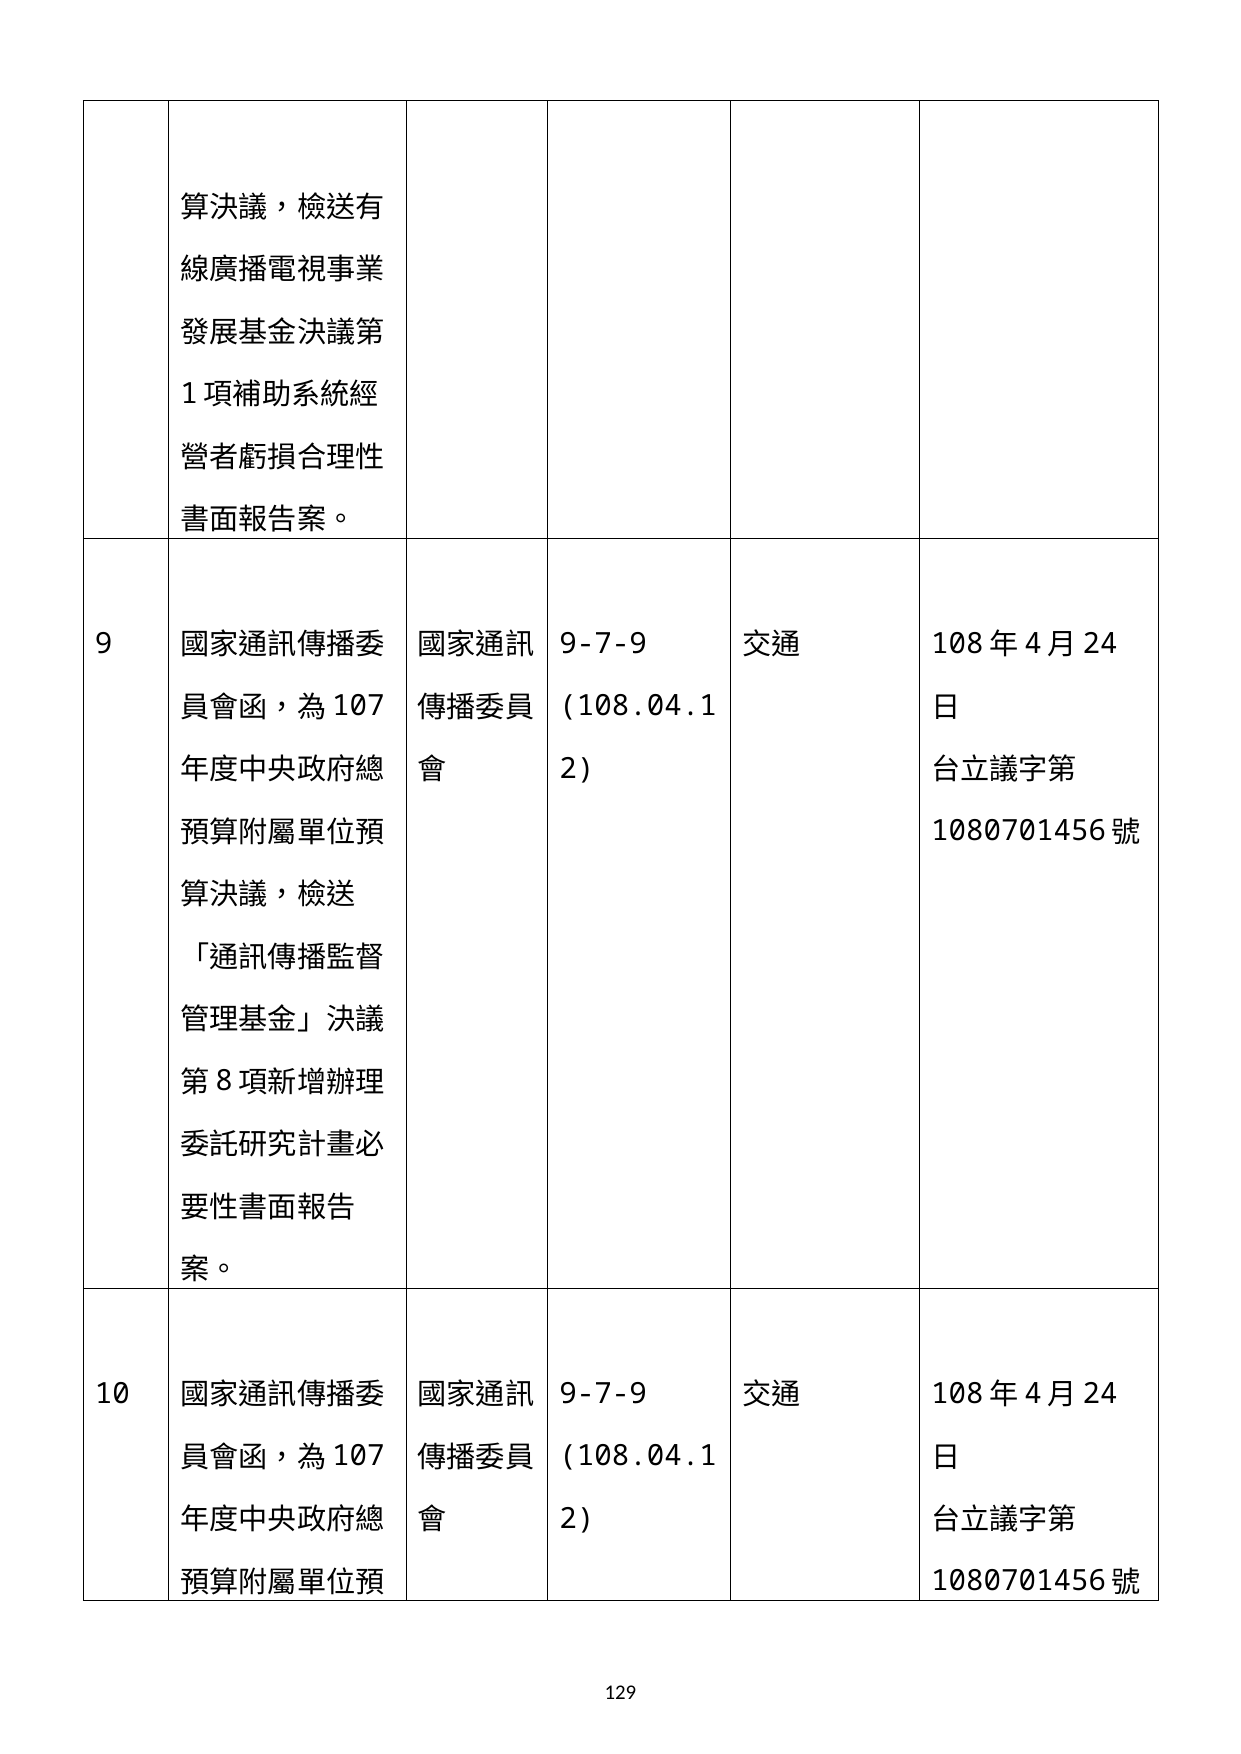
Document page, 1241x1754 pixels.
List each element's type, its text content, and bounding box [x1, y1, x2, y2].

table_cell [84, 101, 168, 538]
table_cell 9-7-9 (108.04.12) [548, 1289, 730, 1600]
table_cell 10 [84, 1289, 168, 1600]
table_cell [407, 101, 547, 538]
table_cell [548, 101, 730, 538]
table_cell 108年4月24日 台立議字第1080701456號 [920, 1289, 1158, 1600]
table_cell 算決議，檢送有線廣播電視事業發展基金決議第1項補助系統經營者虧損合理性書面報告案。 [169, 101, 406, 538]
table_cell 9-7-9 (108.04.12) [548, 539, 730, 1288]
table_cell 交通 [731, 1289, 919, 1600]
table_cell 國家通訊傳播委員會函，為107年度中央政府總預算附屬單位預算決議，檢送「通訊傳播監督管理基金」決議第8項新增辦理委託研究計畫必要性書面報告案。 [169, 539, 406, 1288]
table_cell 108年4月24日 台立議字第1080701456號 [920, 539, 1158, 1288]
table_cell 交通 [731, 539, 919, 1288]
table_cell 9 [84, 539, 168, 1288]
table_cell 國家通訊傳播委員會 [407, 539, 547, 1288]
table_cell [920, 101, 1158, 538]
table_cell [731, 101, 919, 538]
table_cell 國家通訊傳播委員會 [407, 1289, 547, 1600]
table_cell 國家通訊傳播委員會函，為107年度中央政府總預算附屬單位預 [169, 1289, 406, 1600]
